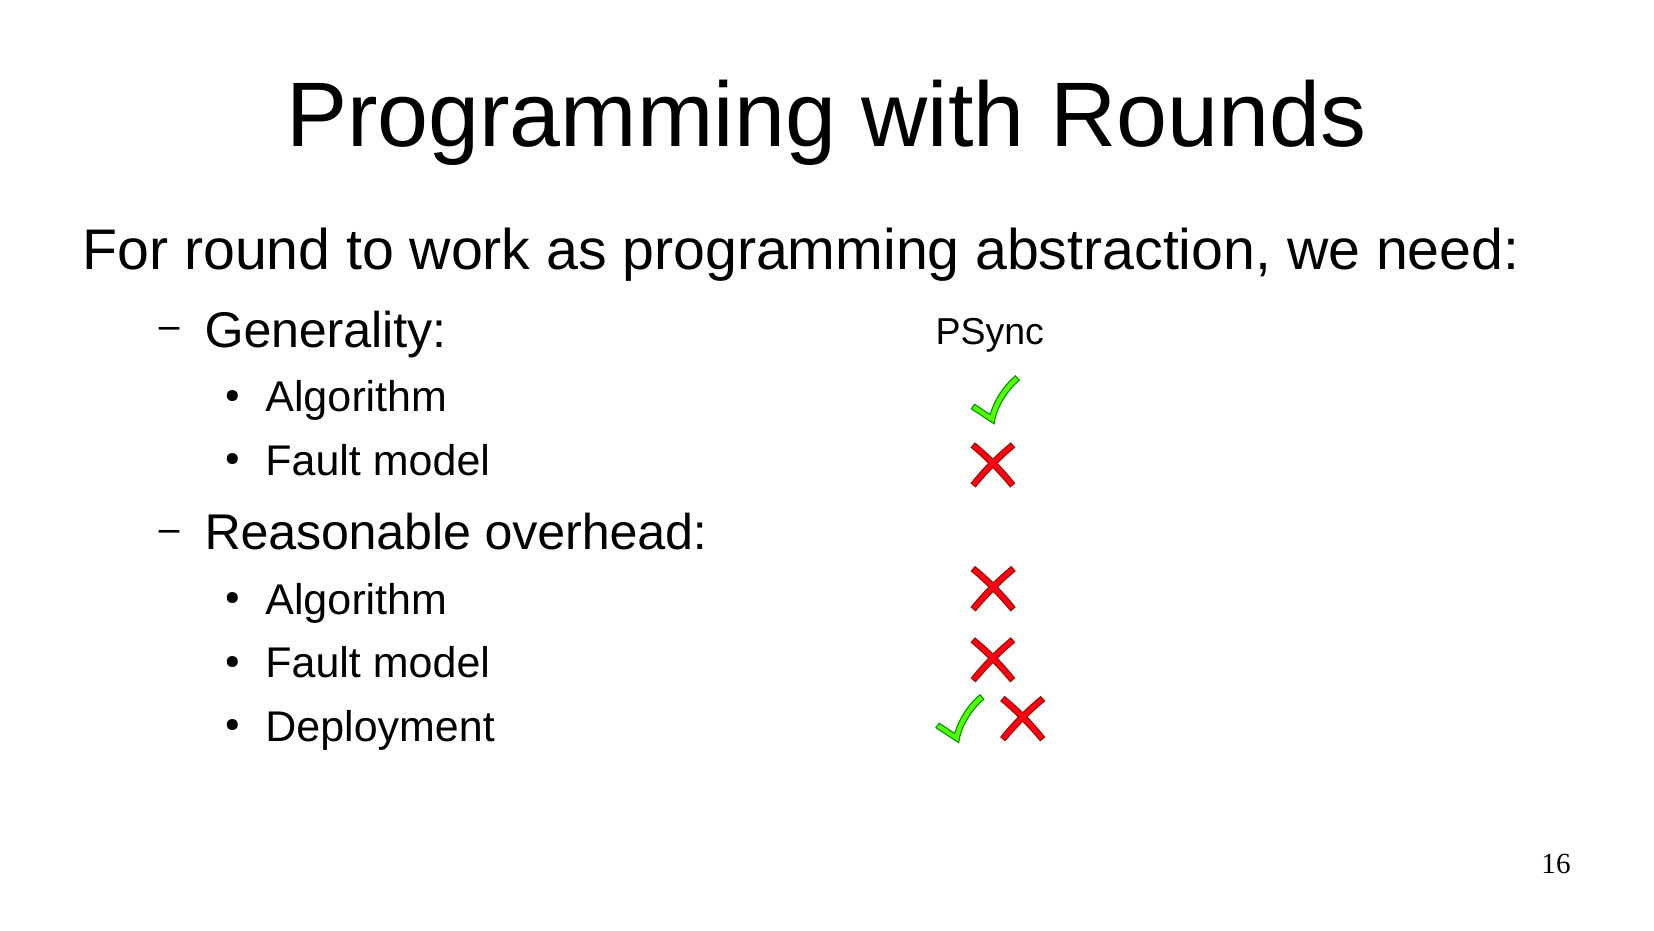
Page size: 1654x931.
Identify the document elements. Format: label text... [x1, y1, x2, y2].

picture [970, 375, 1021, 425]
picture [934, 693, 985, 744]
title Programming with Rounds [82, 37, 1571, 193]
picture [970, 565, 1016, 612]
text_box PSync [920, 303, 1059, 361]
picture [970, 442, 1016, 488]
list For round to work as programming abstraction, we need: Generality: Algorithm Fault model Reasonable overhead: Algorithm Fault model Deployment [82, 217, 1571, 758]
picture [970, 637, 1016, 683]
picture [999, 695, 1046, 742]
